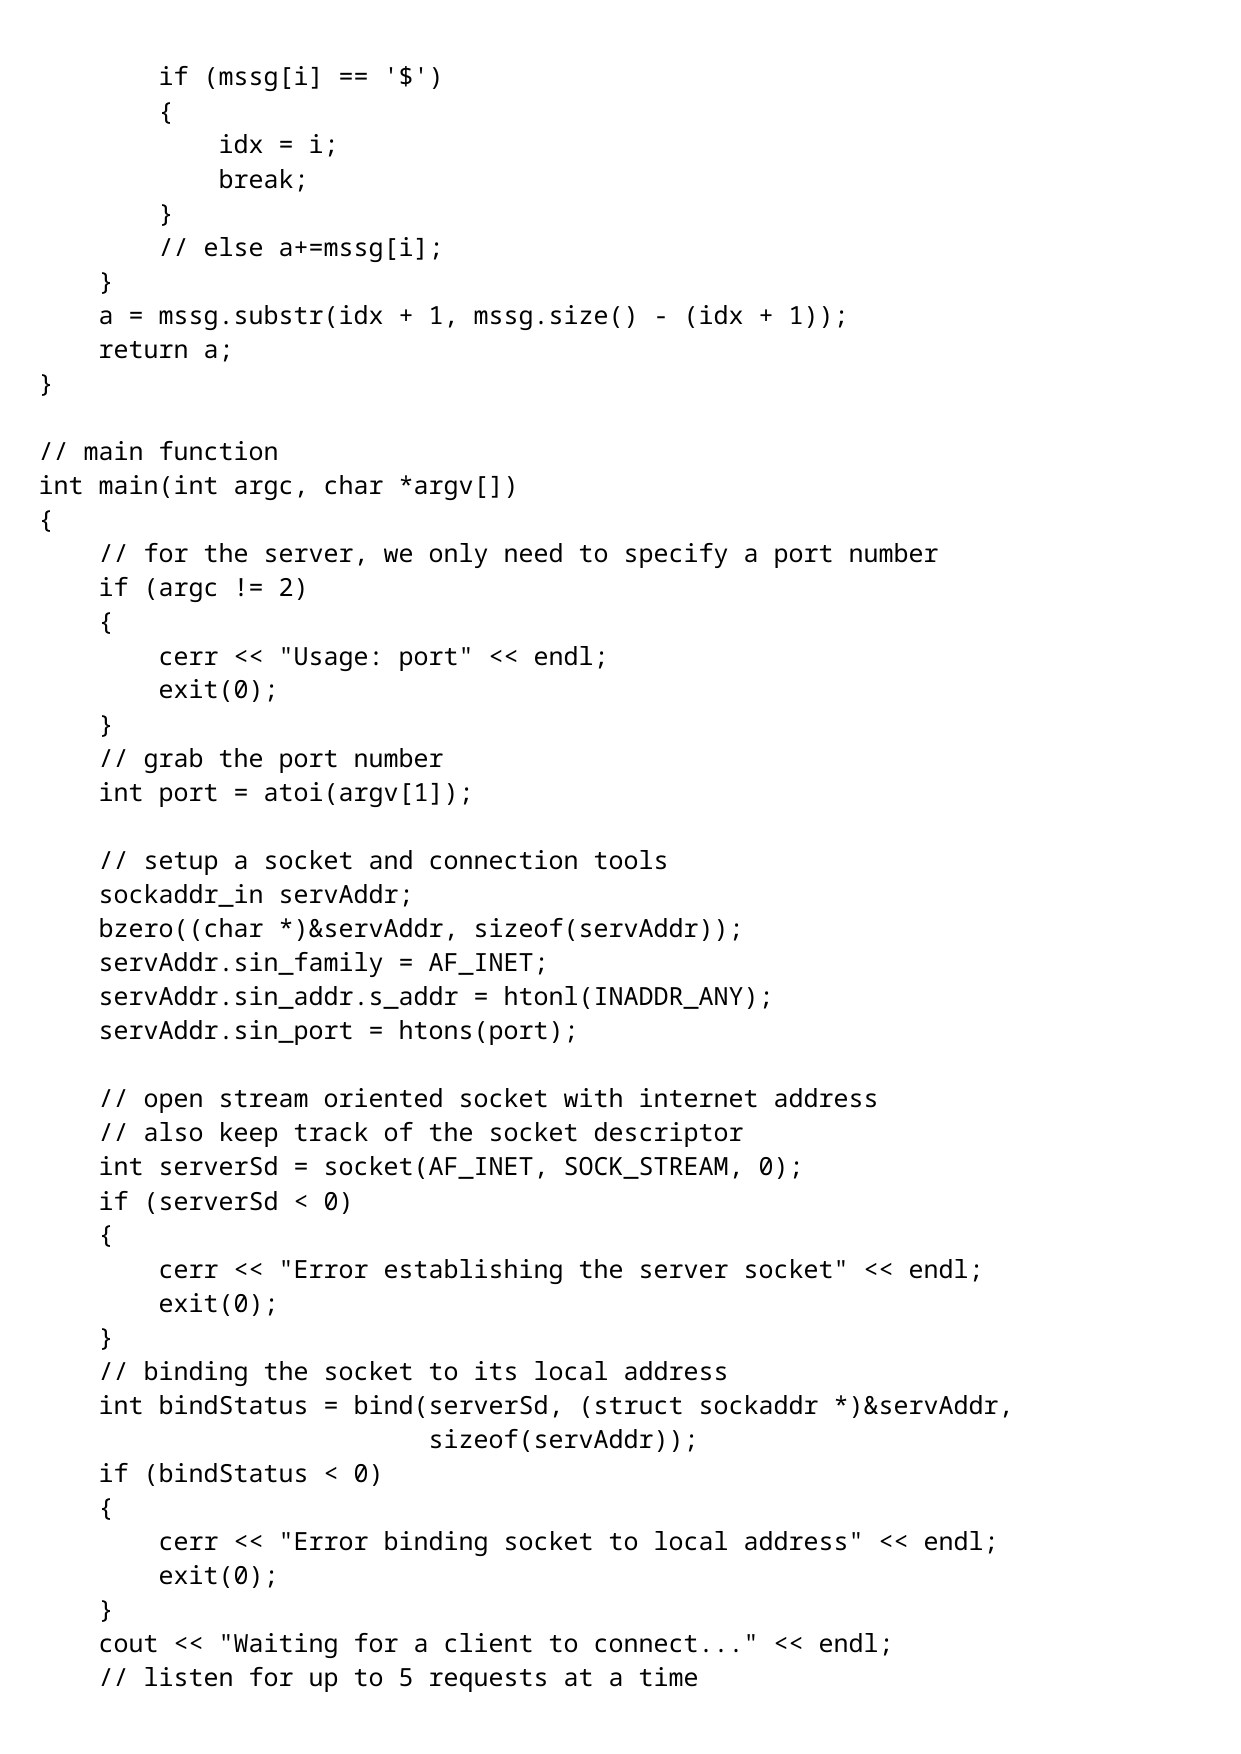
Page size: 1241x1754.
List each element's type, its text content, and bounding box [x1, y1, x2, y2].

text int main(int argc, char *argv[]) [38, 468, 1185, 502]
text // else a+=mssg[i]; [38, 229, 1185, 263]
text { [38, 1490, 1185, 1524]
text } [38, 263, 1185, 297]
text sockaddr_in servAddr; [38, 877, 1185, 911]
text // listen for up to 5 requests at a time [38, 1660, 1185, 1694]
text // setup a socket and connection tools [38, 842, 1185, 877]
text exit(0); [38, 672, 1185, 706]
text } [38, 706, 1185, 740]
text sizeof(servAddr)); [38, 1422, 1185, 1456]
text } [38, 366, 1185, 400]
text // also keep track of the socket descriptor [38, 1115, 1185, 1149]
text { [38, 604, 1185, 638]
text } [38, 1592, 1185, 1626]
text cerr << "Usage: port" << endl; [38, 638, 1185, 672]
text } [38, 1319, 1185, 1353]
text // open stream oriented socket with internet address [38, 1081, 1185, 1115]
text exit(0); [38, 1558, 1185, 1592]
text return a; [38, 332, 1185, 366]
text break; [38, 161, 1185, 195]
text { [38, 502, 1185, 536]
text cout << "Waiting for a client to connect..." << endl; [38, 1626, 1185, 1660]
text if (argc != 2) [38, 570, 1185, 604]
text servAddr.sin_port = htons(port); [38, 1013, 1185, 1047]
text } [38, 195, 1185, 229]
text exit(0); [38, 1285, 1185, 1319]
text bzero((char *)&servAddr, sizeof(servAddr)); [38, 911, 1185, 945]
text // binding the socket to its local address [38, 1353, 1185, 1387]
text int port = atoi(argv[1]); [38, 774, 1185, 808]
text servAddr.sin_addr.s_addr = htonl(INADDR_ANY); [38, 979, 1185, 1013]
text // for the server, we only need to specify a port number [38, 536, 1185, 570]
text servAddr.sin_family = AF_INET; [38, 945, 1185, 979]
text if (bindStatus < 0) [38, 1456, 1185, 1490]
text cerr << "Error establishing the server socket" << endl; [38, 1251, 1185, 1285]
text { [38, 93, 1185, 127]
text int serverSd = socket(AF_INET, SOCK_STREAM, 0); [38, 1149, 1185, 1183]
text a = mssg.substr(idx + 1, mssg.size() - (idx + 1)); [38, 297, 1185, 332]
text int bindStatus = bind(serverSd, (struct sockaddr *)&servAddr, [38, 1387, 1185, 1422]
text cerr << "Error binding socket to local address" << endl; [38, 1524, 1185, 1558]
text idx = i; [38, 127, 1185, 161]
text { [38, 1217, 1185, 1251]
text // grab the port number [38, 740, 1185, 774]
text // main function [38, 434, 1185, 468]
text if (mssg[i] == '$') [38, 59, 1185, 93]
text if (serverSd < 0) [38, 1183, 1185, 1217]
